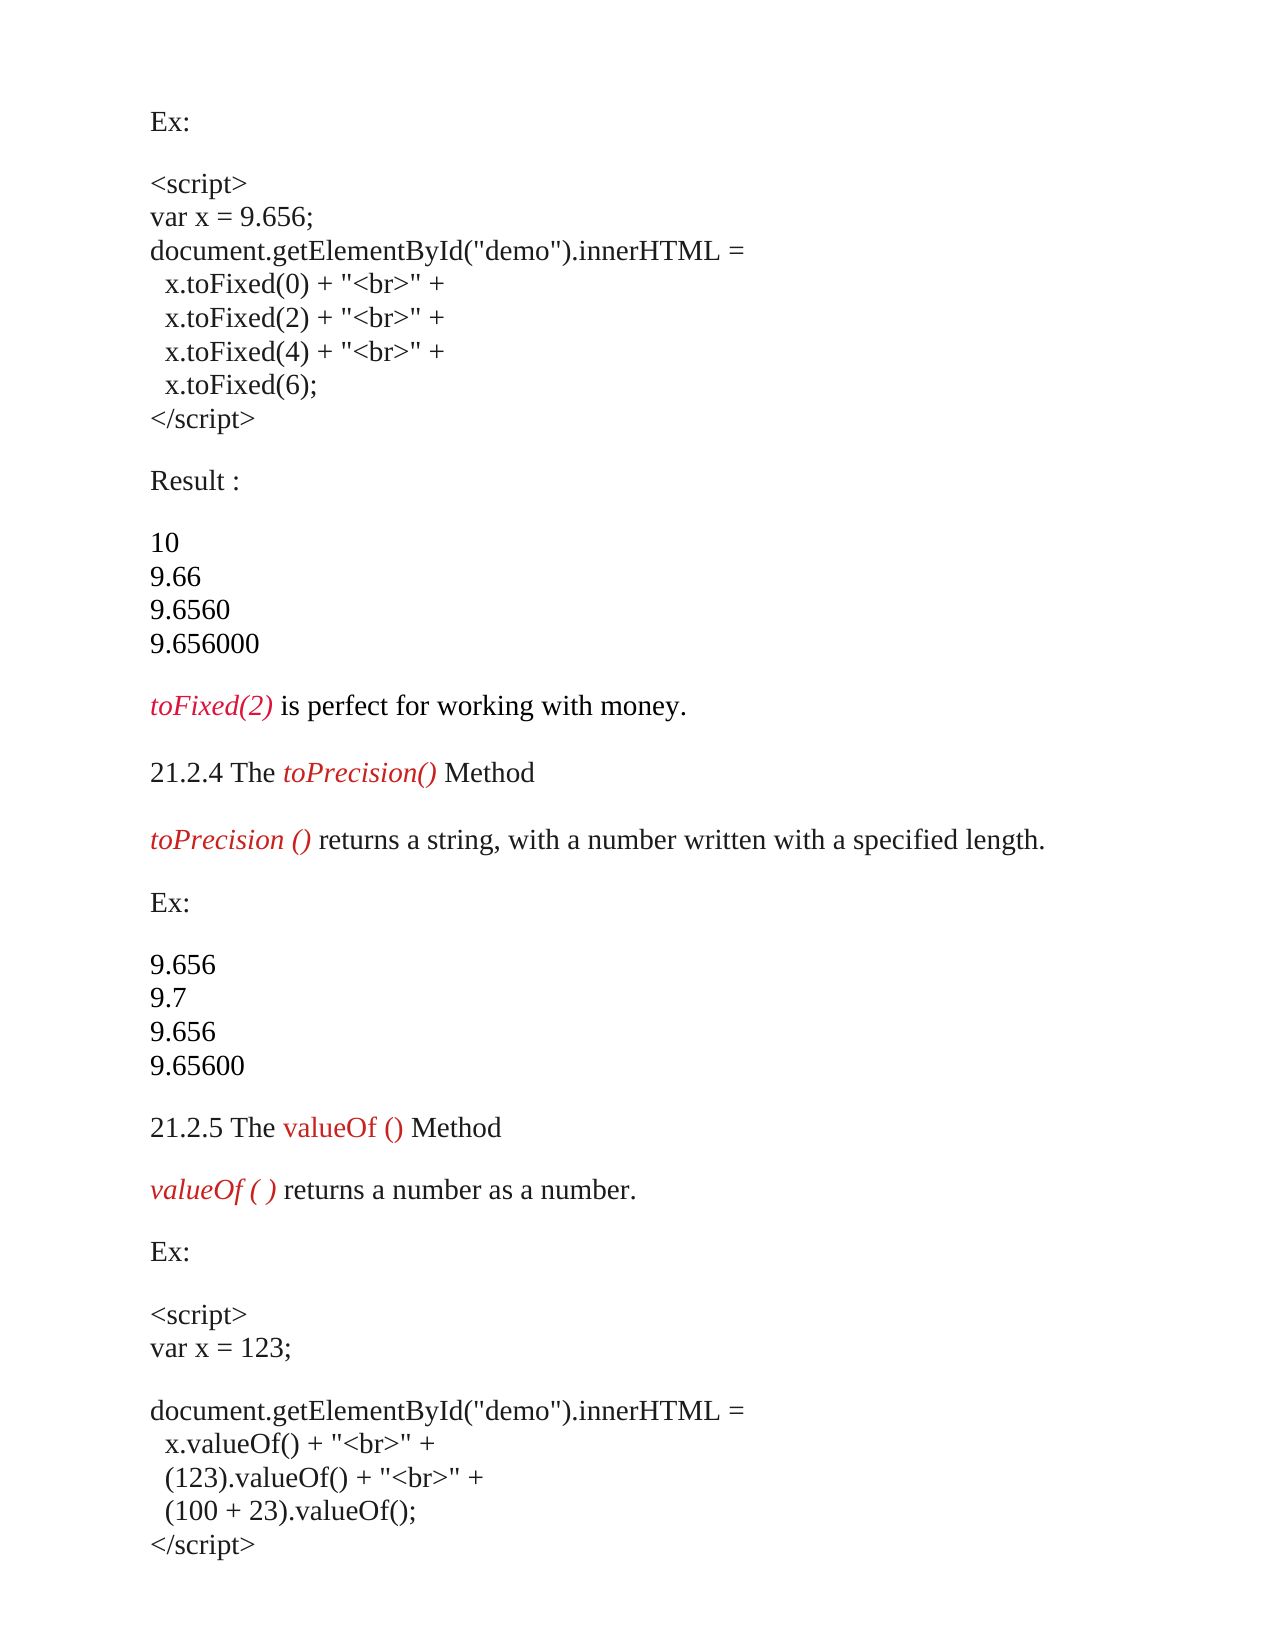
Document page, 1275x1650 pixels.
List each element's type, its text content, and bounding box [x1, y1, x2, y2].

text toPrecision () returns a string, with a number written with a specified length. [150, 822, 1125, 856]
text <script> [150, 166, 1125, 199]
text (123).valueOf() + "<br>" + [150, 1460, 1125, 1493]
text document.getElementById("demo").innerHTML = [150, 1393, 1125, 1426]
text x.valueOf() + "<br>" + [150, 1426, 1125, 1460]
text </script> [150, 1527, 1125, 1560]
text valueOf ( ) returns a number as a number. [150, 1172, 1125, 1206]
text x.toFixed(6); [150, 367, 1125, 401]
text Ex: [150, 1234, 1125, 1268]
text document.getElementById("demo").innerHTML = [150, 233, 1125, 267]
text Result : [150, 463, 1125, 497]
text var x = 123; [150, 1330, 1125, 1364]
text (100 + 23).valueOf(); [150, 1493, 1125, 1527]
text x.toFixed(2) + "<br>" + [150, 300, 1125, 334]
text 10 9.66 9.6560 9.656000 [150, 525, 1125, 659]
text toFixed(2) is perfect for working with money. [150, 688, 1125, 722]
text </script> [150, 401, 1125, 434]
text var x = 9.656; [150, 199, 1125, 233]
text 21.2.5 The valueOf () Method [150, 1110, 1125, 1143]
text x.toFixed(0) + "<br>" + [150, 267, 1125, 300]
text 21.2.4 The toPrecision() Method [150, 755, 1125, 789]
text <script> [150, 1297, 1125, 1330]
text Ex: [150, 104, 1125, 137]
text x.toFixed(4) + "<br>" + [150, 334, 1125, 367]
text Ex: [150, 885, 1125, 918]
text 9.656 9.7 9.656 9.65600 [150, 947, 1125, 1081]
